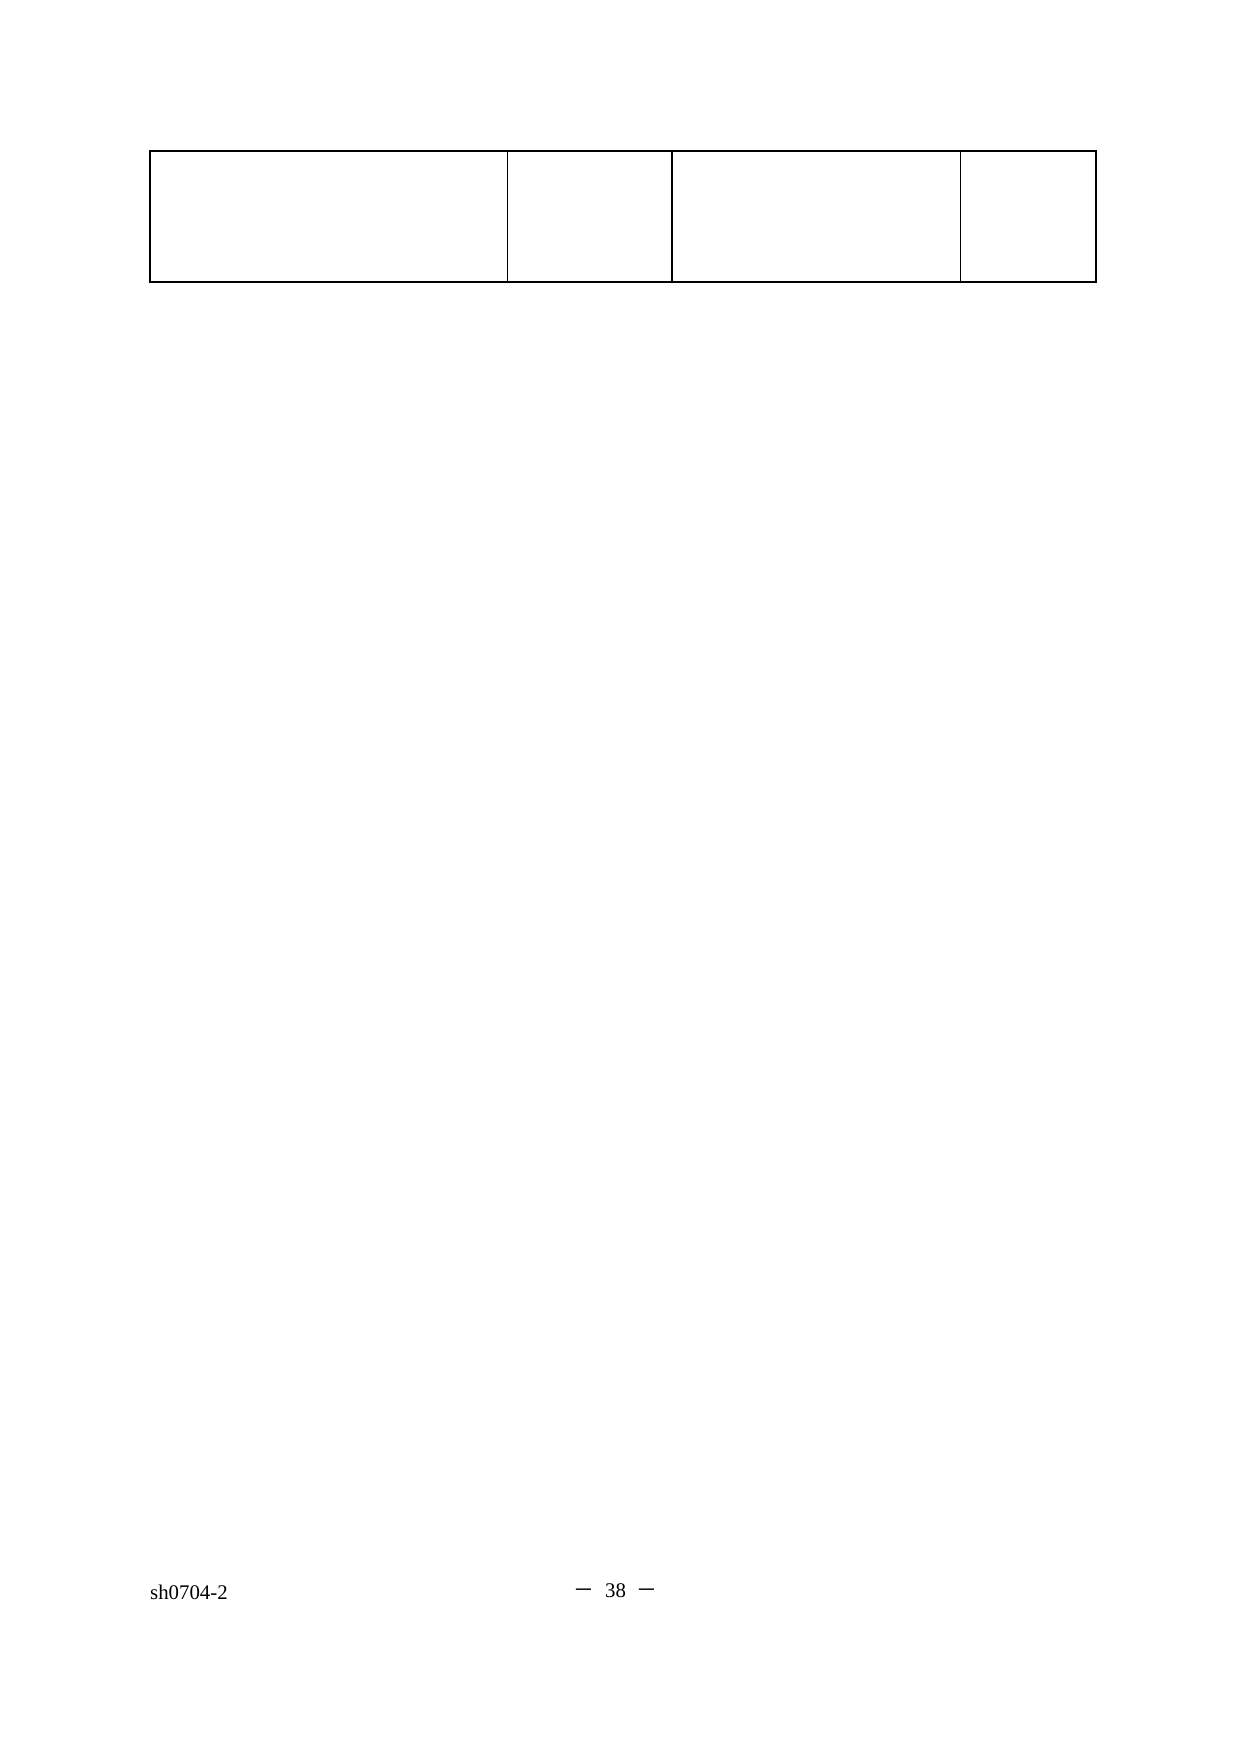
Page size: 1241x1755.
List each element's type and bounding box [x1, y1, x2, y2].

table_cell [508, 152, 671, 281]
table_cell [673, 152, 960, 281]
table_cell [151, 152, 507, 281]
table_cell [961, 152, 1095, 281]
